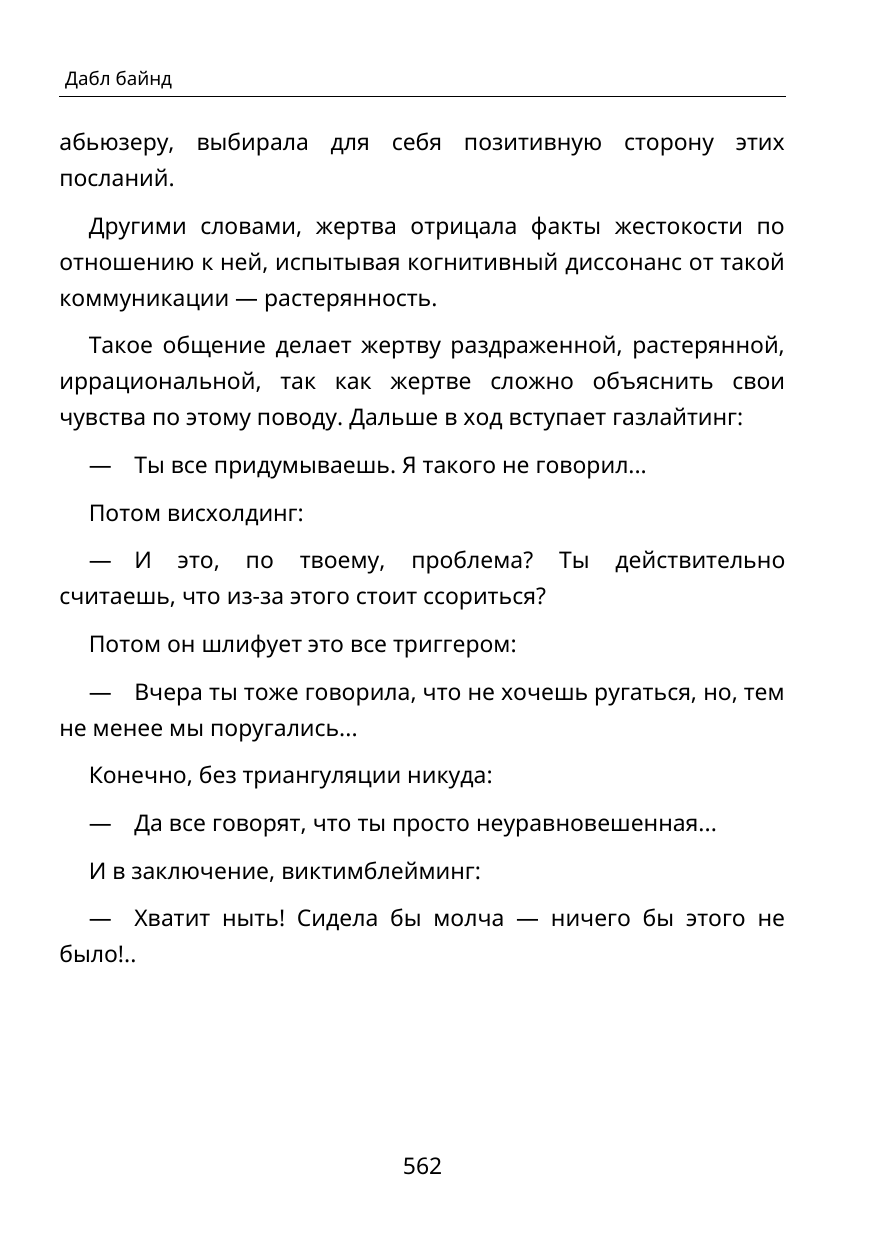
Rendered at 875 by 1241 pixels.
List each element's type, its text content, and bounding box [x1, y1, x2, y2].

list Ты все придумываешь. Я такого не говорил... [59, 449, 786, 480]
text Потом висхолдинг: [59, 497, 786, 528]
list Хватит ныть! Сидела бы молча — ничего бы этого не было!.. [59, 902, 786, 969]
text абьюзеру, выбирала для себя позитивную сторону этих посланий. [59, 126, 786, 193]
text И в заключение, виктимблейминг: [59, 855, 786, 886]
text Другими словами, жертва отрицала факты жестокости по отношению к ней, испытывая когнитивный диссонанс от такой коммуникации — растерянность. [59, 210, 786, 313]
list И это, по твоему, проблема? Ты действительно считаешь, что из-за этого стоит ссориться? [59, 544, 786, 611]
text Потом он шлифует это все триггером: [59, 628, 786, 659]
list Да все говорят, что ты просто неурав­новешенная... [59, 807, 786, 838]
text Такое общение делает жертву раздраженной, растерянной, иррациональной, так как жертве сложно объяснить свои чувства по этому поводу. Дальше в ход вступает газлайтинг: [59, 329, 786, 432]
list Вчера ты тоже говорила, что не хочешь ругаться, но, тем не менее мы поругались... [59, 676, 786, 743]
text Конечно, без триангуляции никуда: [59, 759, 786, 791]
